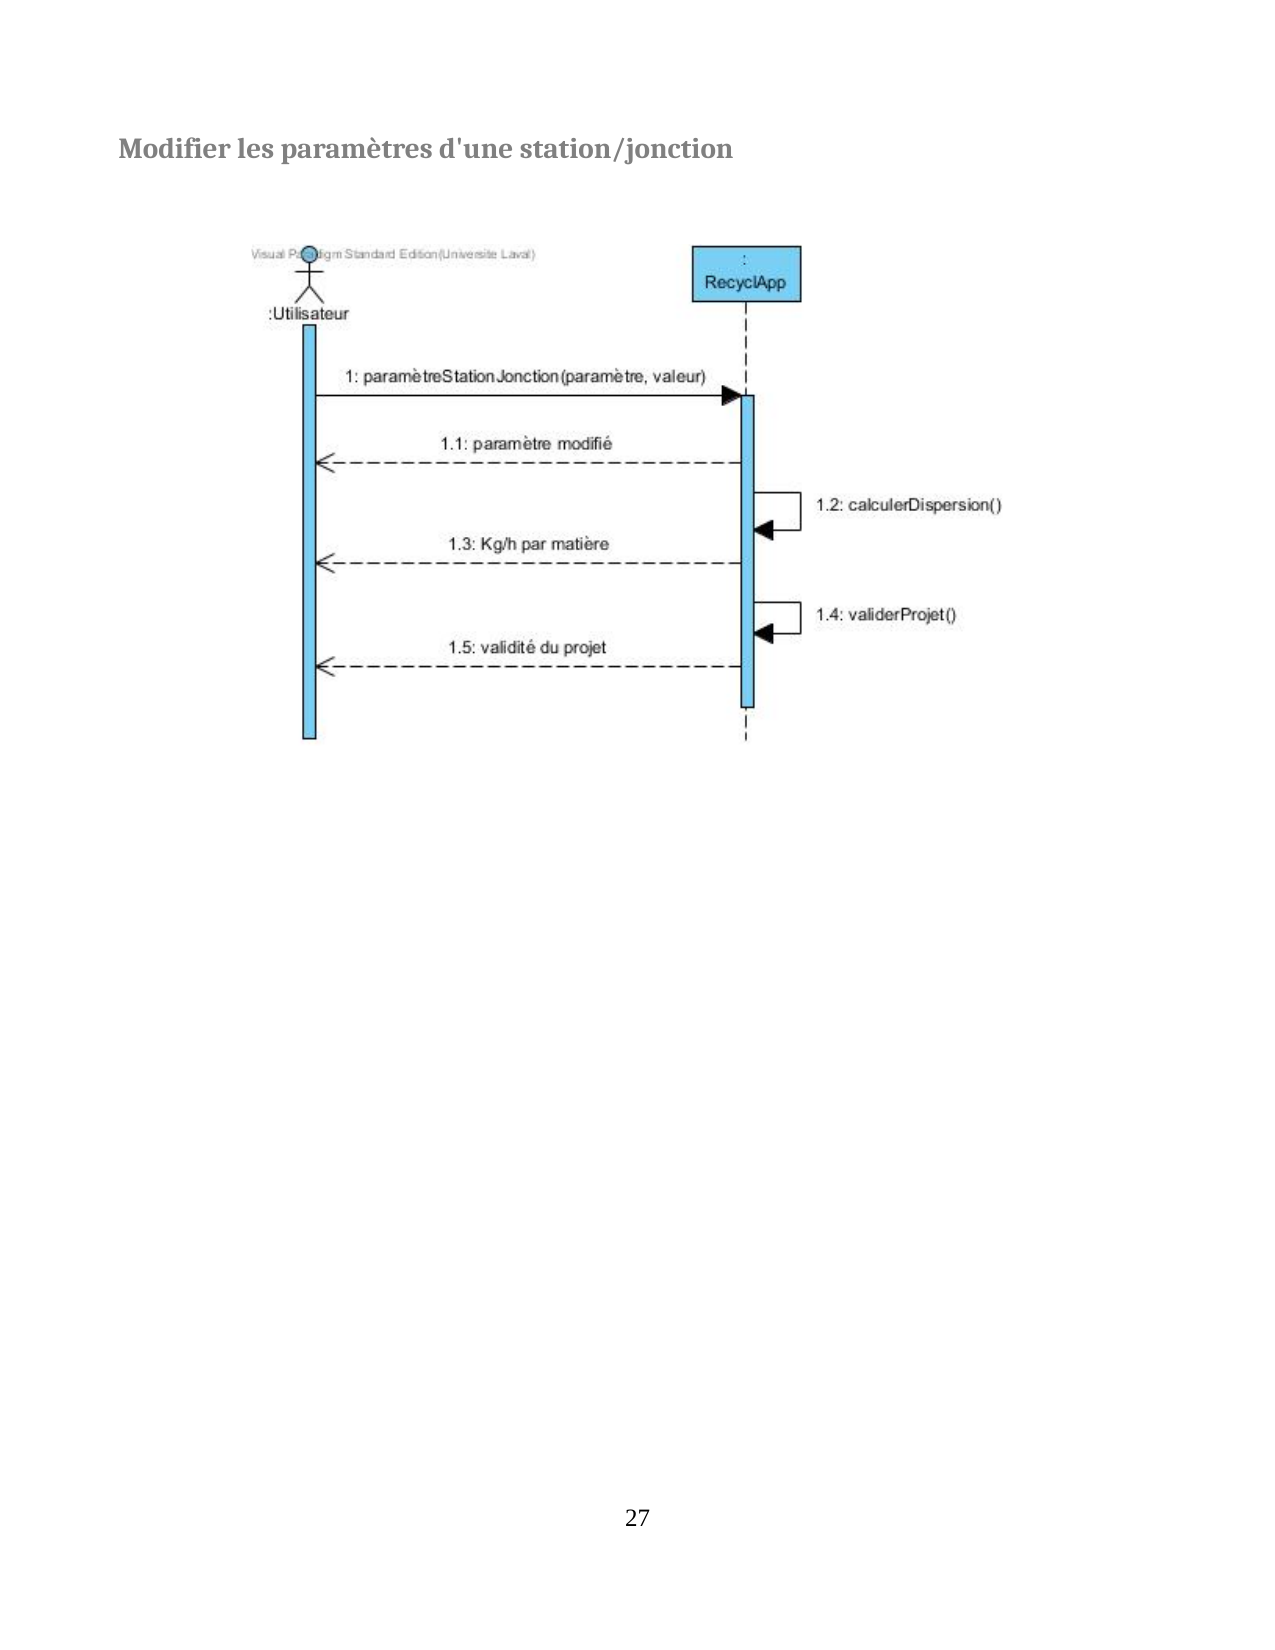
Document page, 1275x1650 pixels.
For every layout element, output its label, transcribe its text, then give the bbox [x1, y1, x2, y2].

picture [251, 244, 1024, 746]
subtitle Modifier les paramètres d'une station/jonction [118, 133, 1157, 166]
